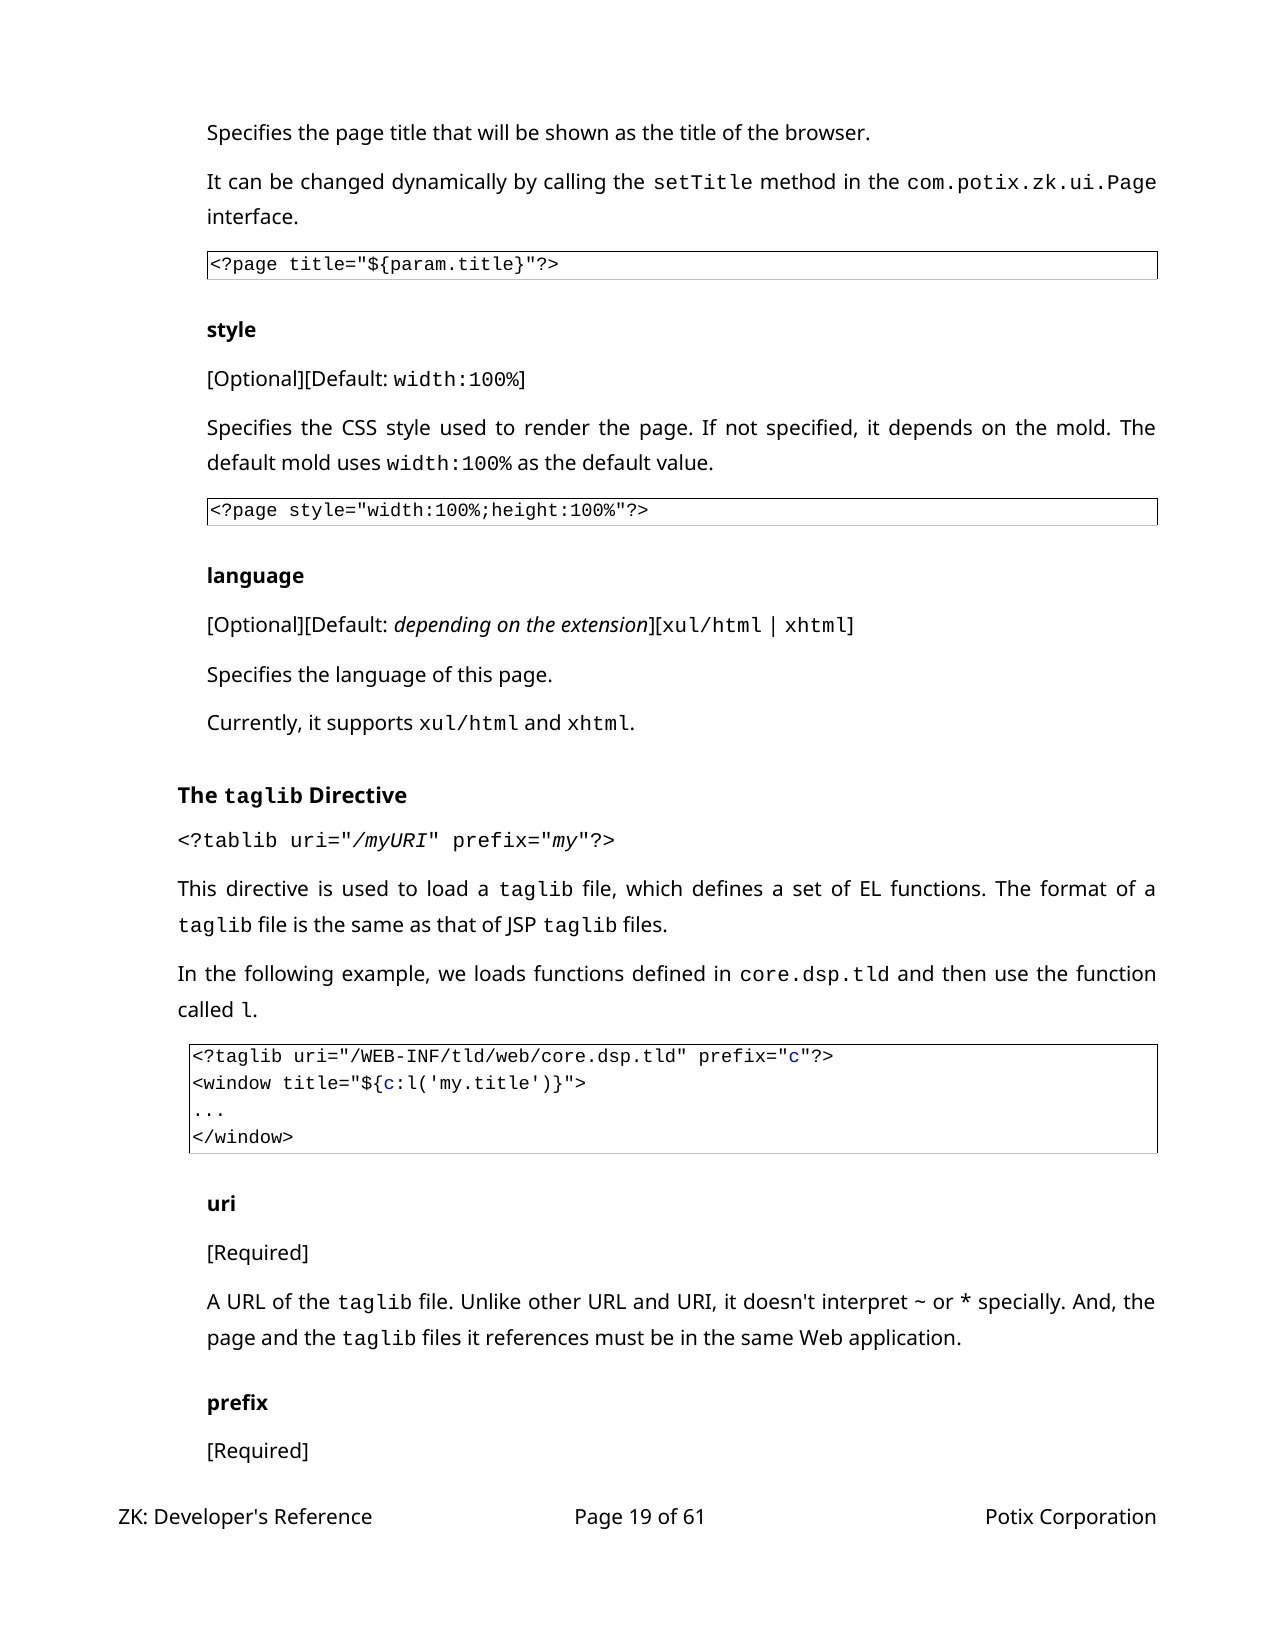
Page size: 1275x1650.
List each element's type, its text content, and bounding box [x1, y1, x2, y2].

text Specifies the language of this page. [207, 660, 1157, 688]
text <?page title="${param.title}"?> [208, 252, 1157, 279]
text Specifies the page title that will be shown as the title of the browser. [207, 118, 1157, 146]
text [Required] [207, 1238, 1157, 1266]
subtitle The taglib Directive [177, 779, 1157, 810]
text Specifies the CSS style used to render the page. If not specified, it depends on the mold. The default mold uses width:100% as the default value. [207, 413, 1157, 477]
text In the following example, we loads functions defined in core.dsp.tld and then use the function called l. [177, 959, 1157, 1023]
text <window title="${c:l('my.title')}"> [190, 1071, 1157, 1095]
text This directive is used to load a taglib file, which defines a set of EL functions. The format of a taglib file is the same as that of JSP taglib files. [177, 874, 1157, 938]
text [Optional][Default: width:100%] [207, 364, 1157, 393]
text <?tablib uri="/myURI" prefix="my"?> [177, 830, 1157, 854]
text ... [190, 1098, 1157, 1122]
text <?taglib uri="/WEB-INF/tld/web/core.dsp.tld" prefix="c"?> [190, 1045, 1157, 1068]
text A URL of the taglib file. Unlike other URL and URI, it doesn't interpret ~ or * specially. And, the page and the taglib files it references must be in the same Web application. [207, 1287, 1157, 1351]
text It can be changed dynamically by calling the setTitle method in the com.potix.zk.ui.Page interface. [207, 167, 1157, 231]
subtitle language [207, 562, 1157, 590]
subtitle uri [207, 1189, 1157, 1218]
subtitle prefix [207, 1388, 1157, 1416]
text </window> [190, 1125, 1157, 1153]
text [Optional][Default: depending on the extension][xul/html | xhtml] [207, 611, 1157, 639]
text [Required] [207, 1437, 1157, 1465]
subtitle style [207, 315, 1157, 343]
text <?page style="width:100%;height:100%"?> [208, 499, 1157, 525]
text Currently, it supports xul/html and xhtml. [207, 708, 1157, 737]
